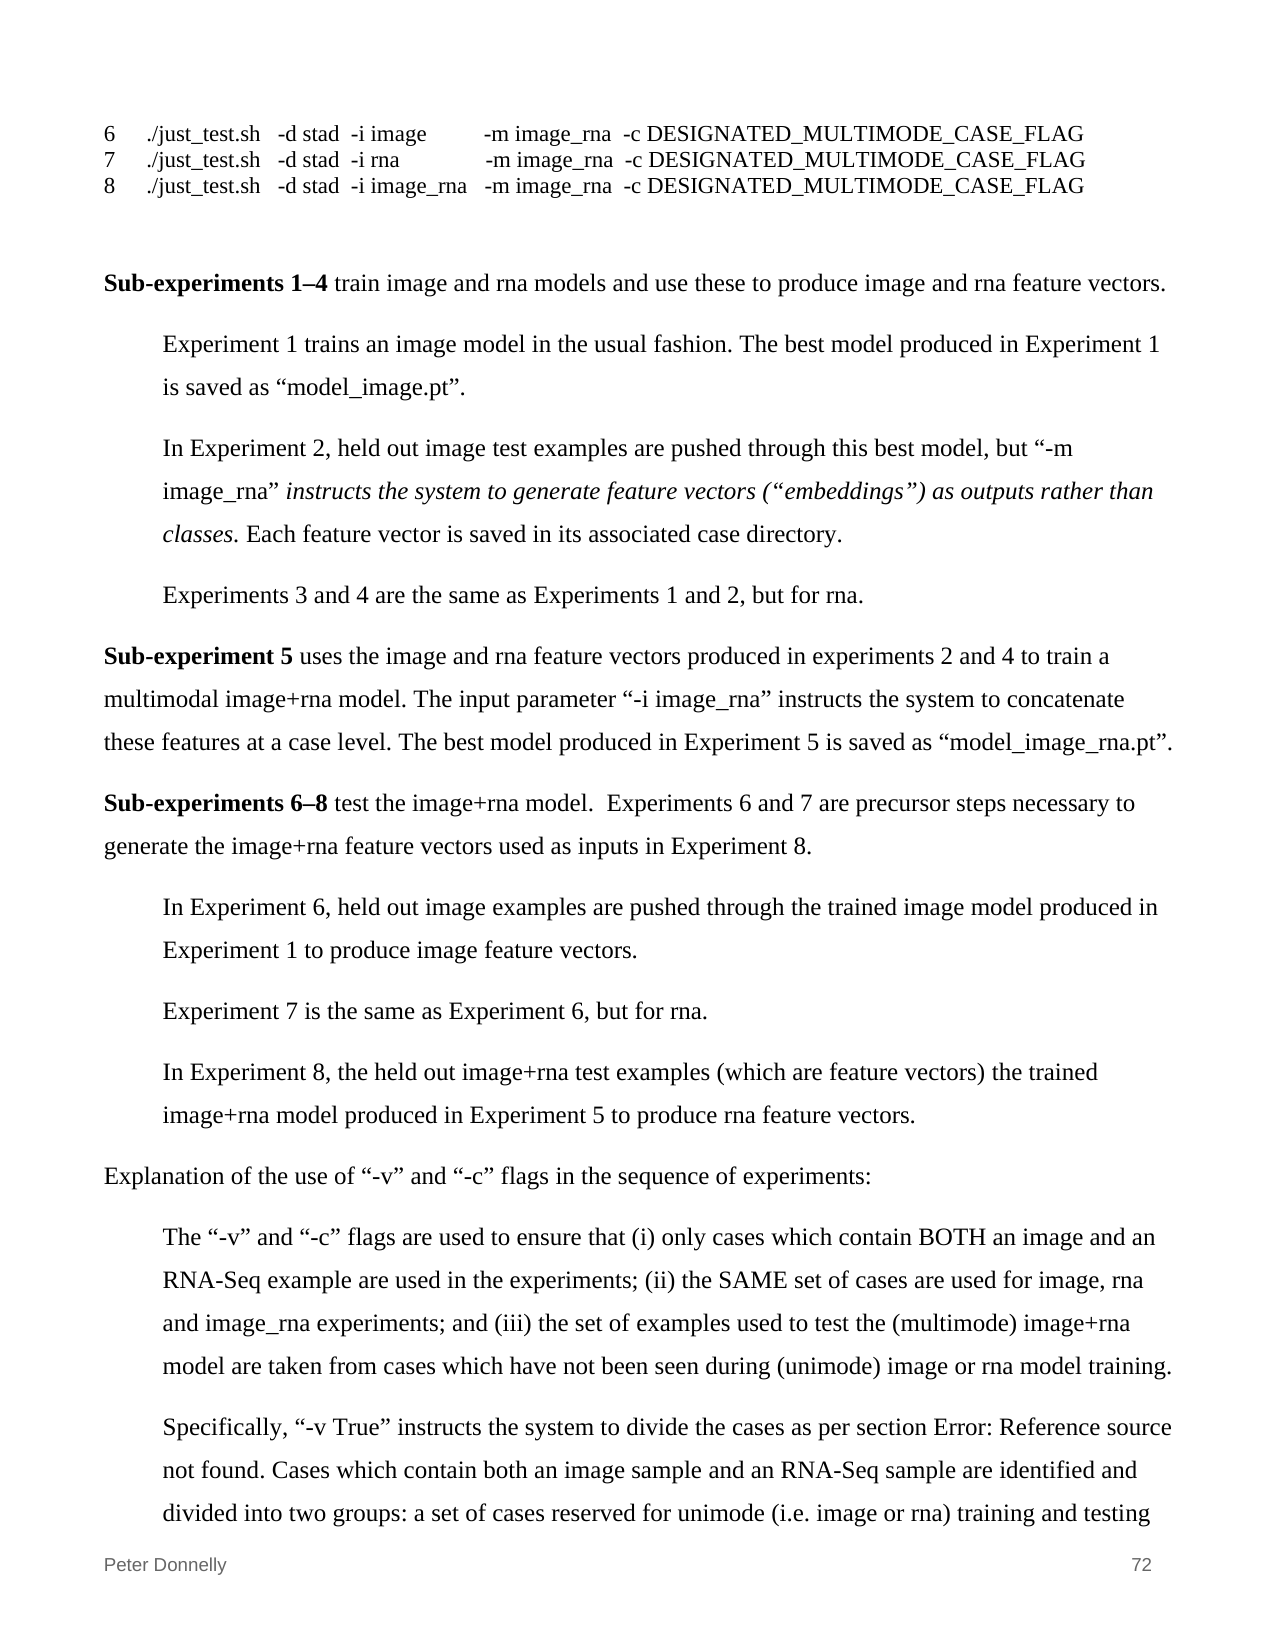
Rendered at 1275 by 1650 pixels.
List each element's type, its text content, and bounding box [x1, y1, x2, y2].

text Experiment 1 trains an image model in the usual fashion. The best model produced in Experiment 1 is saved as “model_image.pt”. [162, 329, 1181, 401]
text 6 ./just_test.sh -d stad -i image -m image_rna -c DESIGNATED_MULTIMODE_CASE_FLAG [103, 120, 1181, 146]
text Experiment 7 is the same as Experiment 6, but for rna. [162, 996, 1181, 1025]
text 8 ./just_test.sh -d stad -i image_rna -m image_rna -c DESIGNATED_MULTIMODE_CASE_FLAG [103, 172, 1181, 199]
text Sub-experiment 5 uses the image and rna feature vectors produced in experiments 2 and 4 to train a multimodal image+rna model. The input parameter “-i image_rna” instructs the system to concatenate these features at a case level. The best model produced in Experiment 5 is saved as “model_image_rna.pt”. [103, 641, 1181, 756]
text In Experiment 2, held out image test examples are pushed through this best model, but “-m image_rna” instructs the system to generate feature vectors (“embeddings”) as outputs rather than classes. Each feature vector is saved in its associated case directory. [162, 433, 1181, 548]
text Explanation of the use of “-v” and “-c” flags in the sequence of experiments: [103, 1161, 1181, 1190]
text 7 ./just_test.sh -d stad -i rna -m image_rna -c DESIGNATED_MULTIMODE_CASE_FLAG [103, 146, 1181, 172]
text Sub-experiments 6–8 test the image+rna model. Experiments 6 and 7 are precursor steps necessary to generate the image+rna feature vectors used as inputs in Experiment 8. [103, 788, 1181, 860]
text Specifically, “-v True” instructs the system to divide the cases as per section Error: Reference source not found. Cases which contain both an image sample and an RNA-Seq sample are identified and divided into two groups: a set of cases reserved for unimode (i.e. image or rna) training and testing [162, 1412, 1181, 1527]
text In Experiment 6, held out image examples are pushed through the trained image model produced in Experiment 1 to produce image feature vectors. [162, 892, 1181, 964]
text The “-v” and “-c” flags are used to ensure that (i) only cases which contain BOTH an image and an RNA-Seq example are used in the experiments; (ii) the SAME set of cases are used for image, rna and image_rna experiments; and (iii) the set of examples used to test the (multimode) image+rna model are taken from cases which have not been seen during (unimode) image or rna model training. [162, 1222, 1181, 1380]
text Sub-experiments 1–4 train image and rna models and use these to produce image and rna feature vectors. [103, 268, 1181, 297]
text Experiments 3 and 4 are the same as Experiments 1 and 2, but for rna. [162, 580, 1181, 609]
text In Experiment 8, the held out image+rna test examples (which are feature vectors) the trained image+rna model produced in Experiment 5 to produce rna feature vectors. [162, 1057, 1181, 1129]
